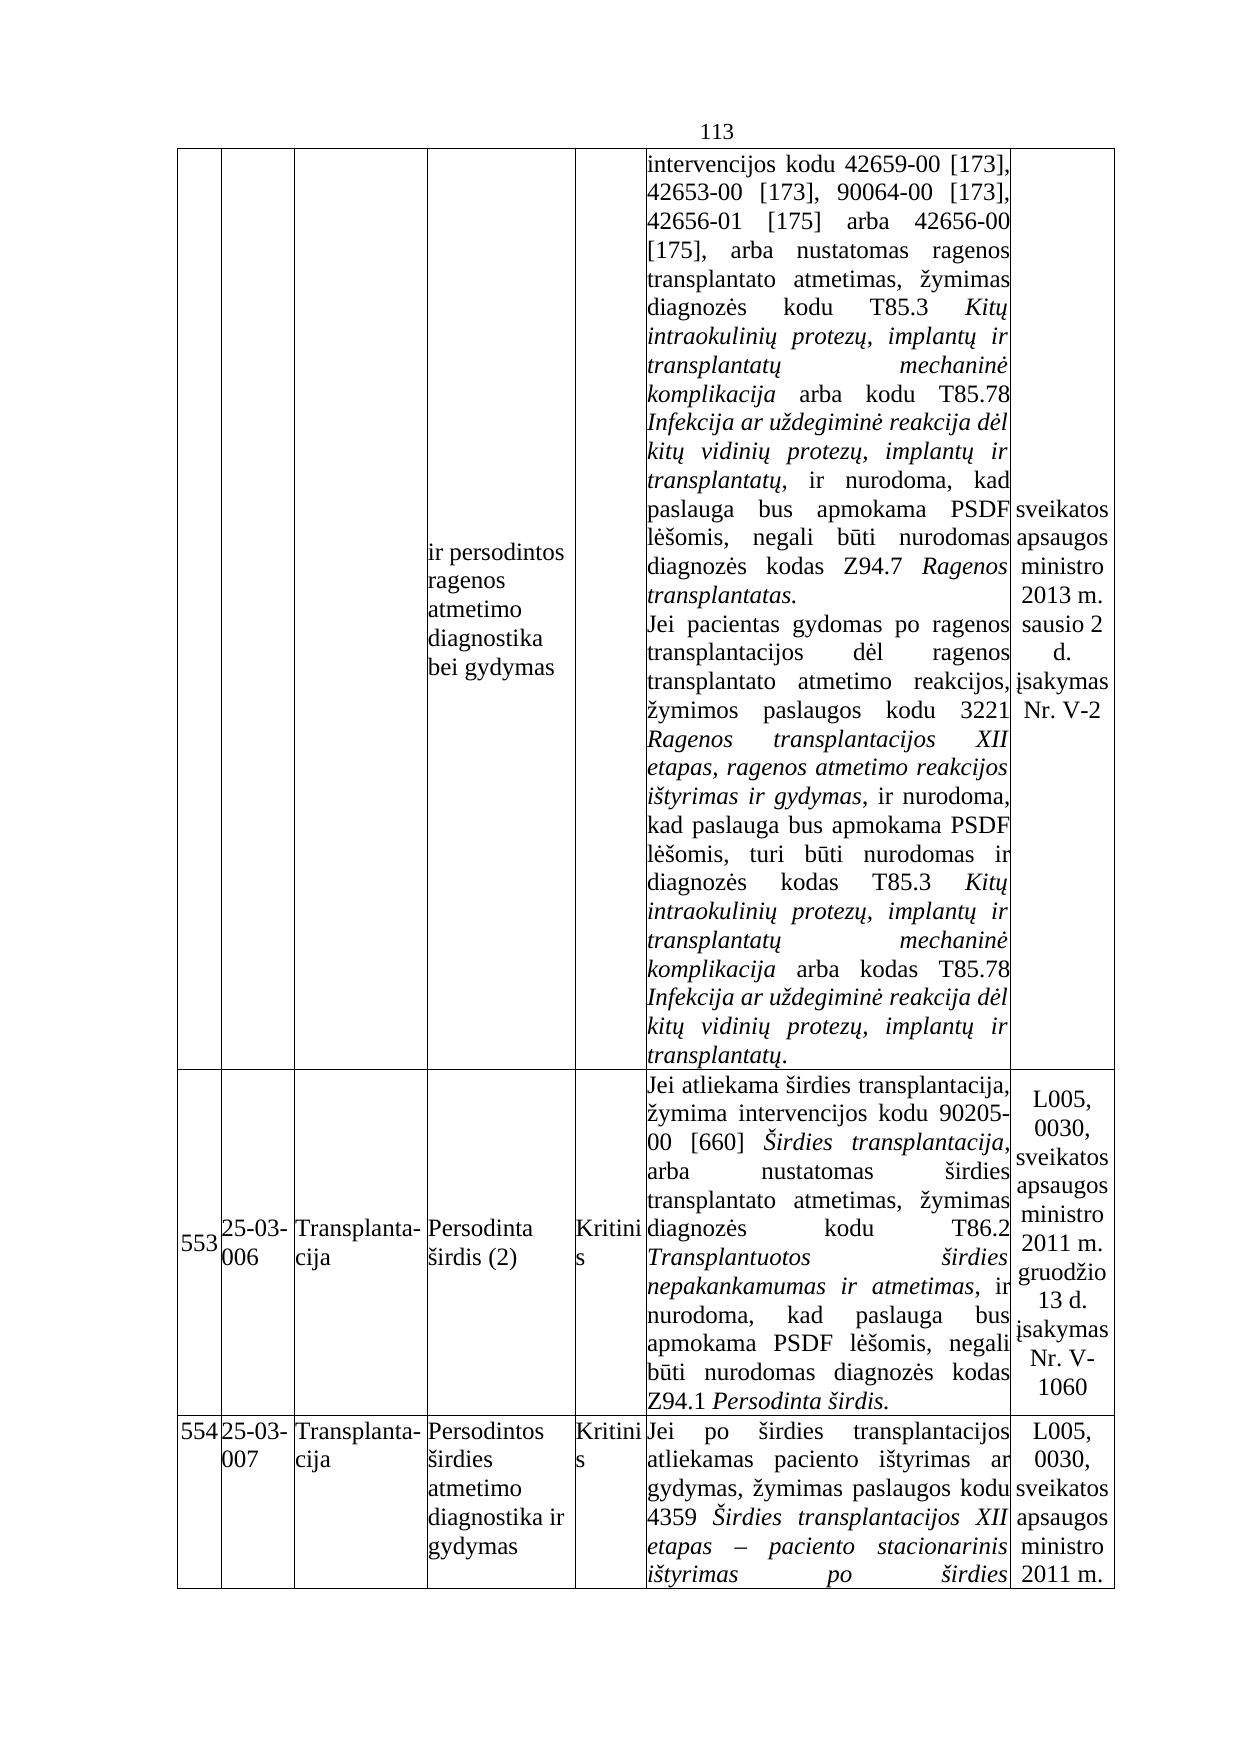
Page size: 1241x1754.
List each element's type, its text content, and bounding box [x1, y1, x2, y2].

table_cell ir persodintos ragenos atmetimo diagnostika bei gydymas [428, 149, 575, 1069]
table_cell 25-03-007 [222, 1416, 294, 1588]
table_cell 554 [178, 1416, 221, 1588]
table_cell Transplanta-cija [295, 1416, 427, 1588]
table_cell L005, 0030, sveikatos apsaugos ministro 2011 m. gruodžio 13 d. įsakymas Nr. V-1060 [1011, 1070, 1114, 1415]
table_cell 553 [178, 1070, 221, 1415]
table_cell Kritinis [576, 1070, 646, 1415]
table_cell [576, 149, 646, 1069]
table_cell 25-03-006 [222, 1070, 294, 1415]
table_cell [222, 149, 294, 1069]
table_cell [295, 149, 427, 1069]
table_cell Jei atliekama širdies transplantacija, žymima intervencijos kodu 90205-00 [660] Širdies transplantacija, arba nustatomas širdies transplantato atmetimas, žymimas diagnozės kodu T86.2 Transplantuotos širdies nepakankamumas ir atmetimas, ir nurodoma, kad paslauga bus apmokama PSDF lėšomis, negali būti nurodomas diagnozės kodas Z94.1 Persodinta širdis. [647, 1070, 1010, 1415]
table_cell Kritinis [576, 1416, 646, 1588]
table_cell sveikatos apsaugos ministro 2013 m. sausio 2 d. įsakymas Nr. V-2 [1011, 149, 1114, 1069]
table_cell intervencijos kodu 42659-00 [173], 42653-00 [173], 90064-00 [173], 42656-01 [175] arba 42656-00 [175], arba nustatomas ragenos transplantato atmetimas, žymimas diagnozės kodu T85.3 Kitų intraokulinių protezų, implantų ir transplantatų mechaninė komplikacija arba kodu T85.78 Infekcija ar uždegiminė reakcija dėl kitų vidinių protezų, implantų ir transplantatų, ir nurodoma, kad paslauga bus apmokama PSDF lėšomis, negali būti nurodomas diagnozės kodas Z94.7 Ragenos transplantatas. Jei pacientas gydomas po ragenos transplantacijos dėl ragenos transplantato atmetimo reakcijos, žymimos paslaugos kodu 3221 Ragenos transplantacijos XII etapas, ragenos atmetimo reakcijos ištyrimas ir gydymas, ir nurodoma, kad paslauga bus apmokama PSDF lėšomis, turi būti nurodomas ir diagnozės kodas T85.3 Kitų intraokulinių protezų, implantų ir transplantatų mechaninė komplikacija arba kodas T85.78 Infekcija ar uždegiminė reakcija dėl kitų vidinių protezų, implantų ir transplantatų. [647, 149, 1010, 1069]
table_cell Persodintos širdies atmetimo diagnostika ir gydymas [428, 1416, 575, 1588]
table_cell Jei po širdies transplantacijos atliekamas paciento ištyrimas ar gydymas, žymimas paslaugos kodu 4359 Širdies transplantacijos XII etapas – paciento stacionarinis ištyrimas po širdies [647, 1416, 1010, 1588]
table_cell Persodinta širdis (2) [428, 1070, 575, 1415]
table_cell Transplanta-cija [295, 1070, 427, 1415]
table_cell L005, 0030, sveikatos apsaugos ministro 2011 m. [1011, 1416, 1114, 1588]
table_cell [178, 149, 221, 1069]
